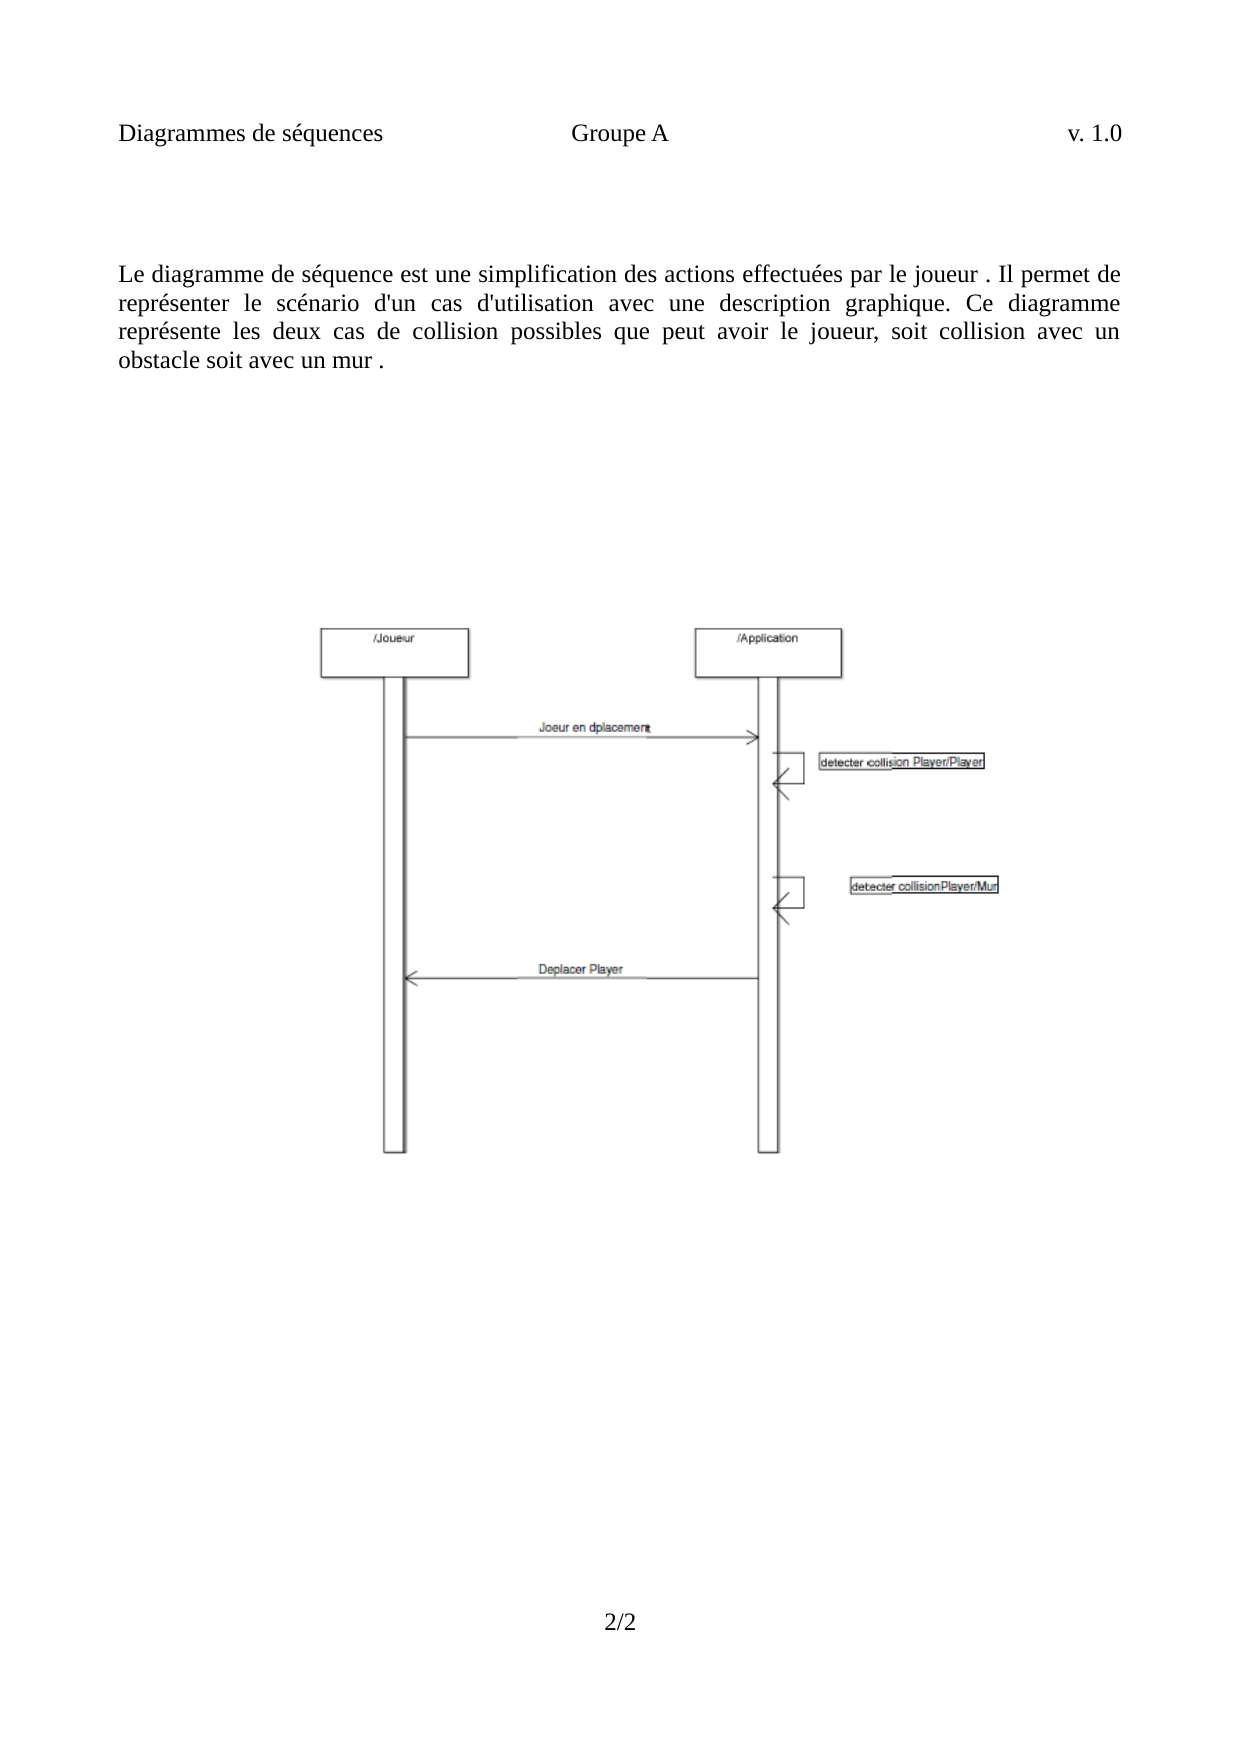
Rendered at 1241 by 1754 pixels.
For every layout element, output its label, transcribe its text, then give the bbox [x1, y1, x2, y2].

text Le diagramme de séquence est une simplification des actions effectuées par le joueur . Il permet de représenter le scénario d'un cas d'utilisation avec une description graphique. Ce diagramme représente les deux cas de collision possibles que peut avoir le joueur, soit collision avec un obstacle soit avec un mur . [118, 259, 1122, 374]
